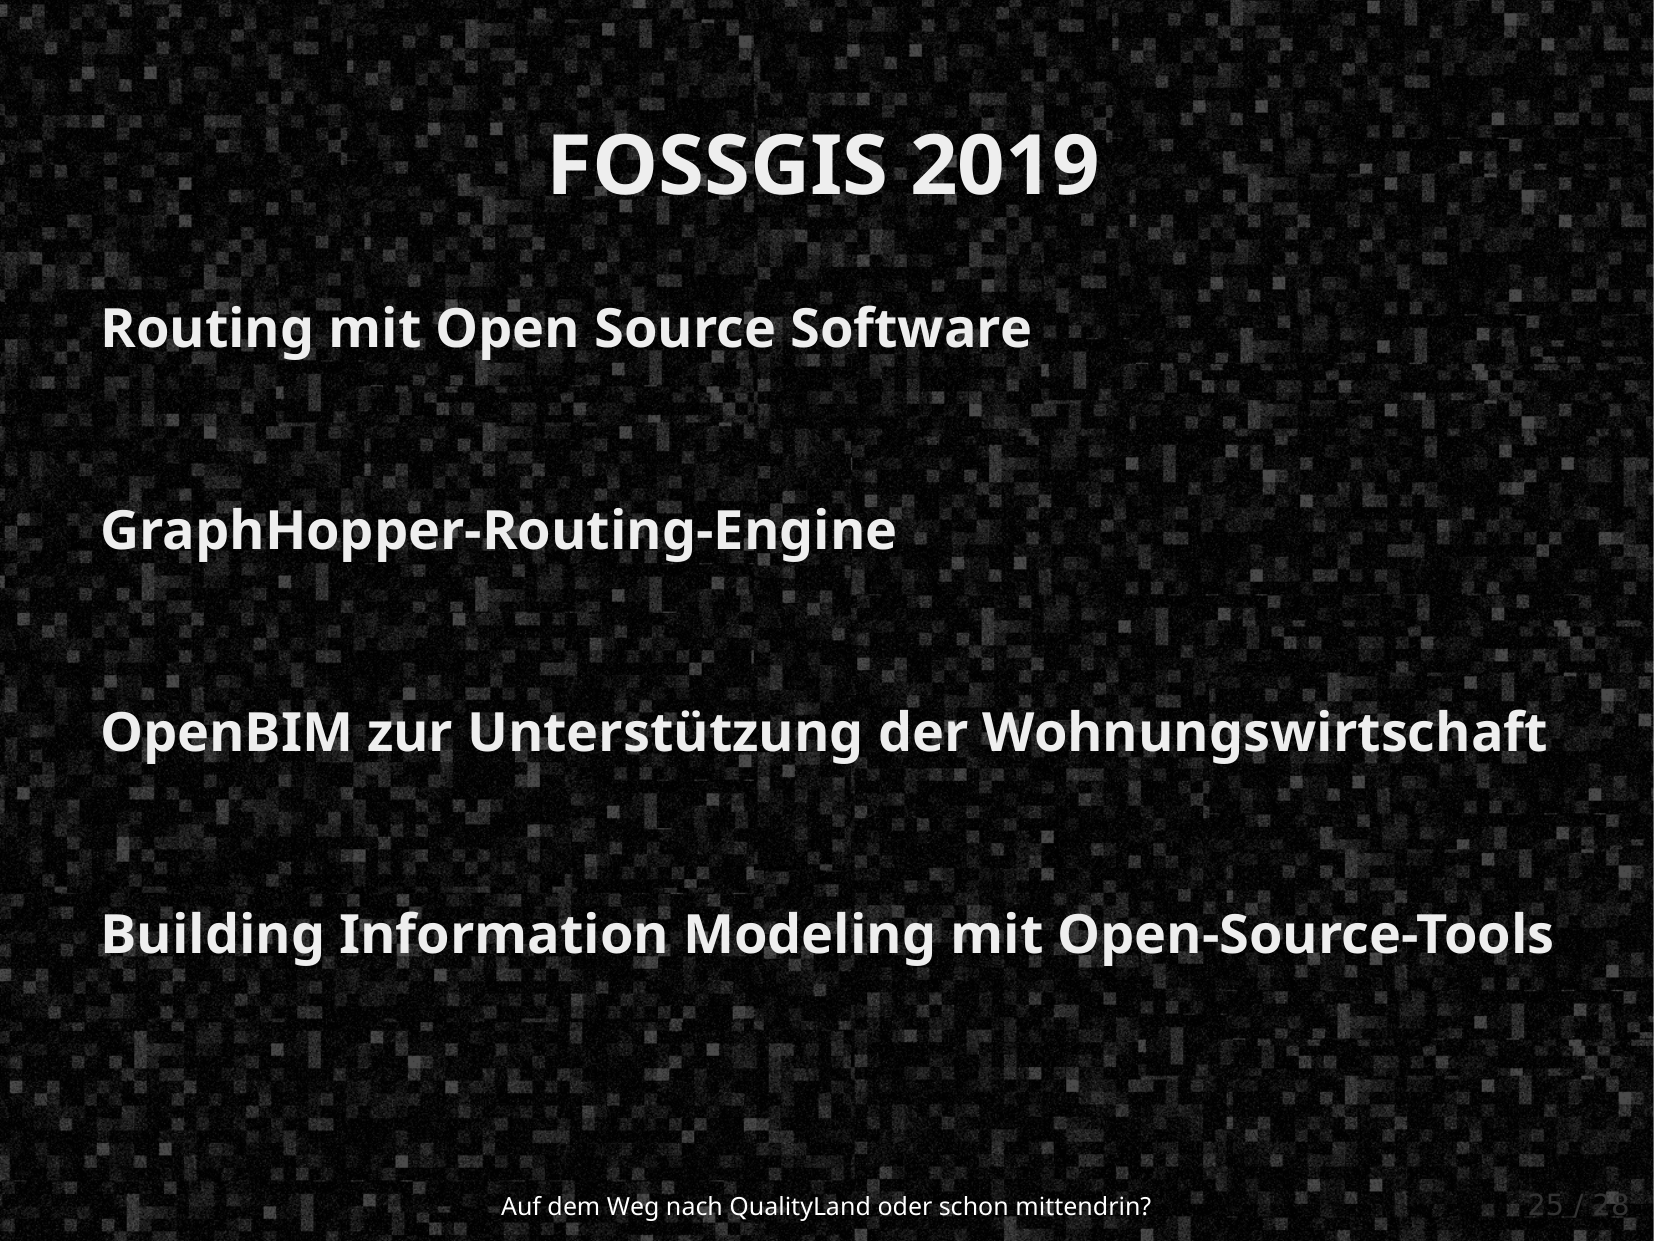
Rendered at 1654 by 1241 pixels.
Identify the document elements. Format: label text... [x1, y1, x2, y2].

list Routing mit Open Source Software GraphHopper-Routing-Engine OpenBIM zur Unterstützung der Wohnungswirtschaft Building Information Modeling mit Open-Source-Tools [82, 290, 1571, 1109]
picture [0, 0, 1654, 1241]
title FOSSGIS 2019 [129, 107, 1518, 218]
